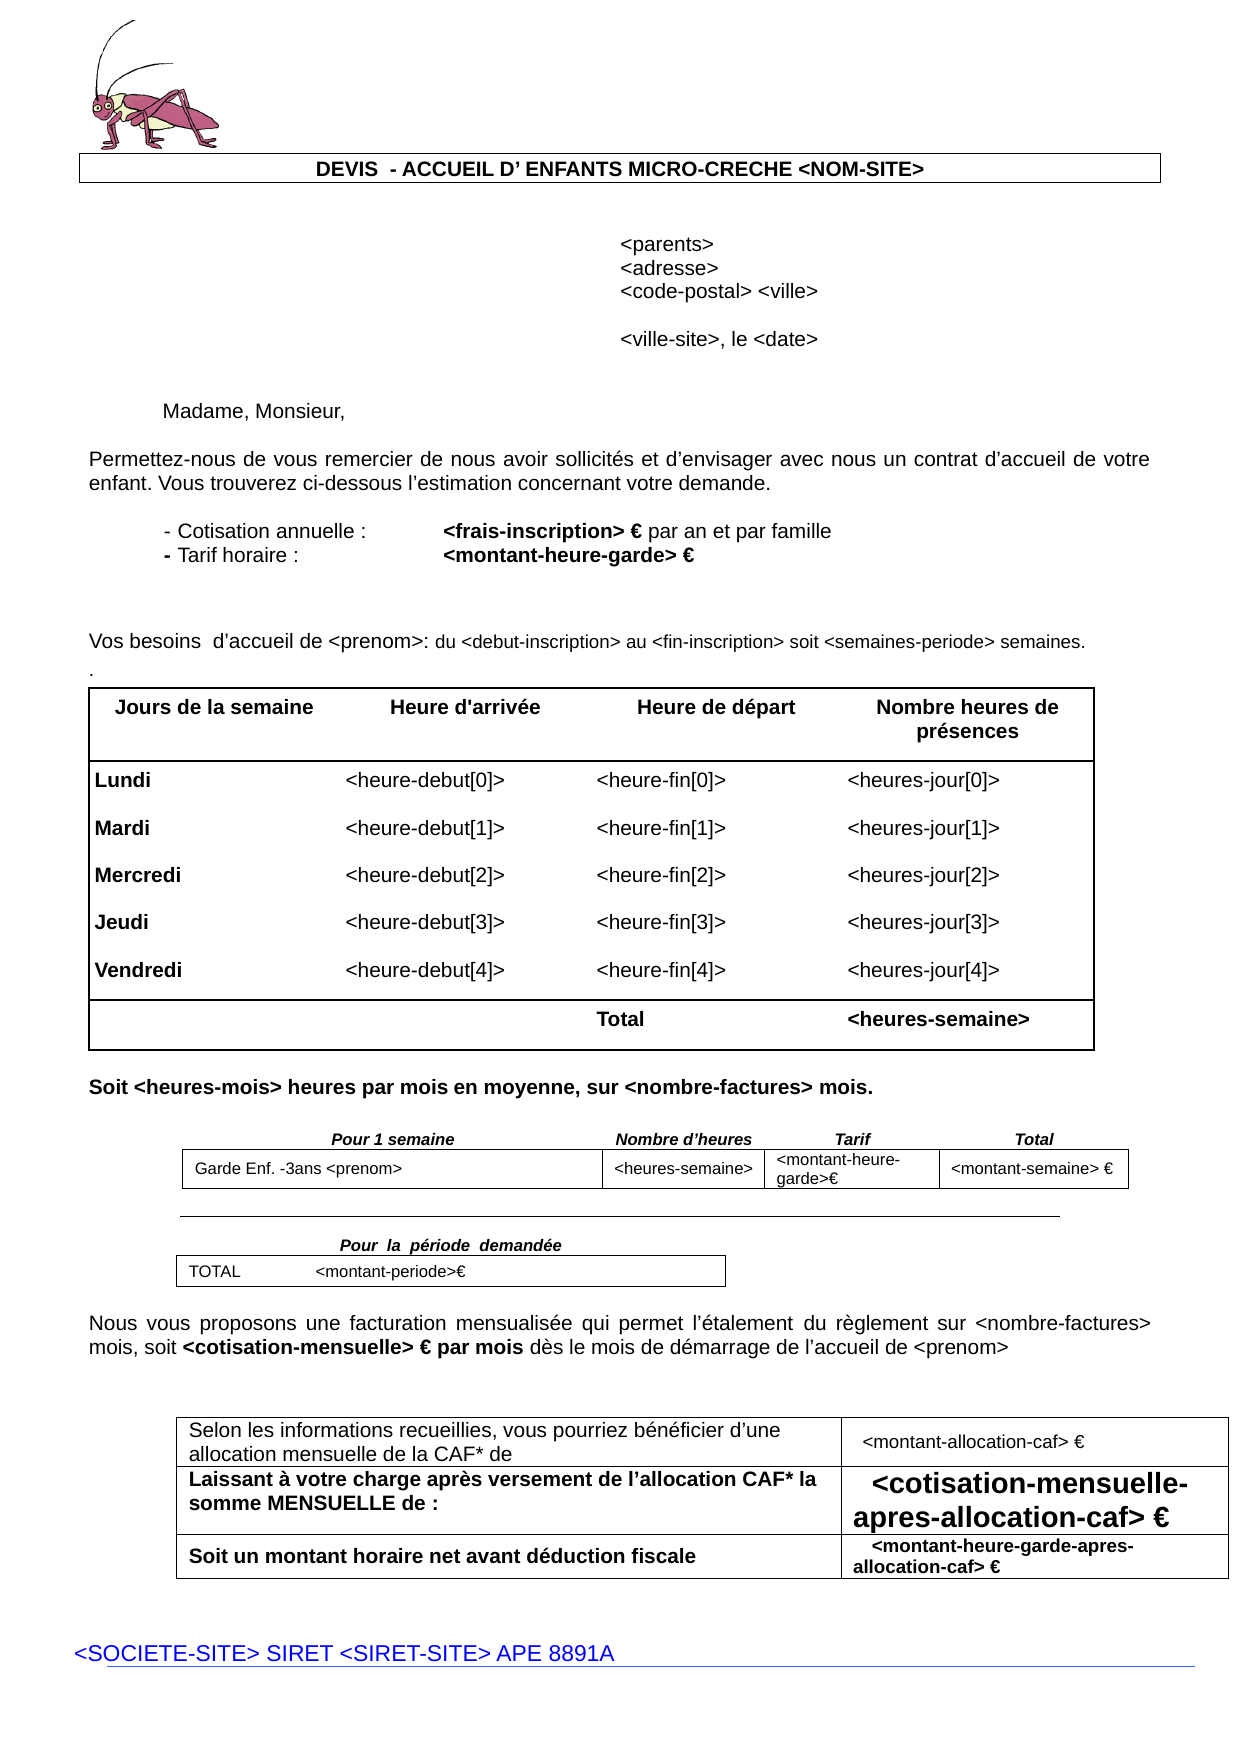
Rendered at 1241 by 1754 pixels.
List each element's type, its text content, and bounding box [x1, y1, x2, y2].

table_header Jours de la semaine [90, 689, 339, 760]
table_header Nombre d’heures [603, 1129, 765, 1148]
table_cell <heure-fin[1]> [591, 810, 842, 857]
table_cell [90, 1001, 339, 1049]
table_cell <heure-debut[4]> [340, 952, 591, 999]
table_cell Soit un montant horaire net avant déduction fiscale [177, 1535, 841, 1578]
picture [92, 20, 219, 150]
list Tarif horaire : <montant-heure-garde> € [164, 543, 1152, 567]
table_cell <heure-fin[3]> [591, 905, 842, 952]
table_cell <heures-jour[3]> [842, 905, 1093, 952]
table_cell <montant-heure-garde-apres-allocation-caf> € [842, 1535, 1228, 1578]
text <parents> [620, 231, 1152, 255]
table_cell Lundi [90, 762, 339, 810]
table_cell <montant-heure-garde>€ [765, 1150, 939, 1188]
table_header [524, 1211, 707, 1216]
table_cell <heure-fin[0]> [591, 762, 842, 810]
text Vos besoins d’accueil de <prenom>: du <debut-inscription> au <fin-inscription> soit <semaines-periode> semaines. [89, 629, 1152, 653]
table_cell <heure-debut[1]> [340, 810, 591, 857]
table_cell Vendredi [90, 952, 339, 999]
table_header Pour 1 semaine [183, 1129, 602, 1148]
table_header Selon les informations recueillies, vous pourriez bénéficier d’une allocation mensuelle de la CAF* de [177, 1418, 841, 1466]
table_cell Laissant à votre charge après versement de l’allocation CAF* la somme MENSUELLE de : [177, 1467, 841, 1534]
table_header TOTAL [177, 1256, 303, 1286]
table_cell Garde Enf. -3ans <prenom> [183, 1150, 602, 1188]
table_cell <heure-fin[4]> [591, 952, 842, 999]
table_cell <heure-debut[2]> [340, 857, 591, 904]
table_header Heure d'arrivée [340, 689, 591, 760]
text Pour la période demandée [339, 1236, 1152, 1255]
text . [89, 659, 1152, 681]
table_cell [340, 1001, 591, 1049]
table_header Heure de départ [591, 689, 842, 760]
table_cell Mercredi [90, 857, 339, 904]
text <adresse> [620, 255, 1152, 279]
table_header [707, 1211, 910, 1216]
table_cell <montant-semaine> € [940, 1150, 1128, 1188]
table_header [910, 1211, 1060, 1216]
table_header Nombre heures de présences [842, 689, 1093, 760]
text <ville-site>, le <date> [546, 327, 1152, 351]
text Soit <heures-mois> heures par mois en moyenne, sur <nombre-factures> mois. [89, 1075, 1152, 1099]
text Madame, Monsieur, [89, 399, 1152, 423]
table_header [180, 1211, 524, 1216]
table_header <montant-allocation-caf> € [842, 1418, 1228, 1466]
table_header Total [939, 1129, 1128, 1148]
table_header Tarif [765, 1129, 939, 1148]
list Cotisation annuelle : <frais-inscription> € par an et par famille [164, 519, 1152, 543]
text DEVIS - ACCUEIL D’ ENFANTS MICRO-CRECHE <NOM-SITE> [80, 154, 1160, 182]
text Permettez-nous de vous remercier de nous avoir sollicités et d’envisager avec nous un contrat d’accueil de votre enfant. Vous trouverez ci-dessous l’estimation concernant votre demande. [89, 447, 1152, 495]
table_header <montant-periode>€ [304, 1256, 725, 1286]
table_cell <heures-jour[0]> [842, 762, 1093, 810]
table_cell <heures-jour[1]> [842, 810, 1093, 857]
table_cell <heure-debut[3]> [340, 905, 591, 952]
table_cell <heures-semaine> [603, 1150, 764, 1188]
table_cell Total [591, 1001, 842, 1049]
table_cell <heures-jour[4]> [842, 952, 1093, 999]
table_cell <heure-fin[2]> [591, 857, 842, 904]
table_cell Jeudi [90, 905, 339, 952]
table_cell <heure-debut[0]> [340, 762, 591, 810]
table_cell <heures-semaine> [842, 1001, 1093, 1049]
table_cell <cotisation-mensuelle-apres-allocation-caf> € [842, 1467, 1228, 1534]
text <code-postal> <ville> [620, 279, 1152, 303]
table_cell <heures-jour[2]> [842, 857, 1093, 904]
text Nous vous proposons une facturation mensualisée qui permet l’étalement du règlement sur <nombre-factures> mois, soit <cotisation-mensuelle> € par mois dès le mois de démarrage de l’accueil de <prenom> [89, 1311, 1152, 1359]
table_cell Mardi [90, 810, 339, 857]
